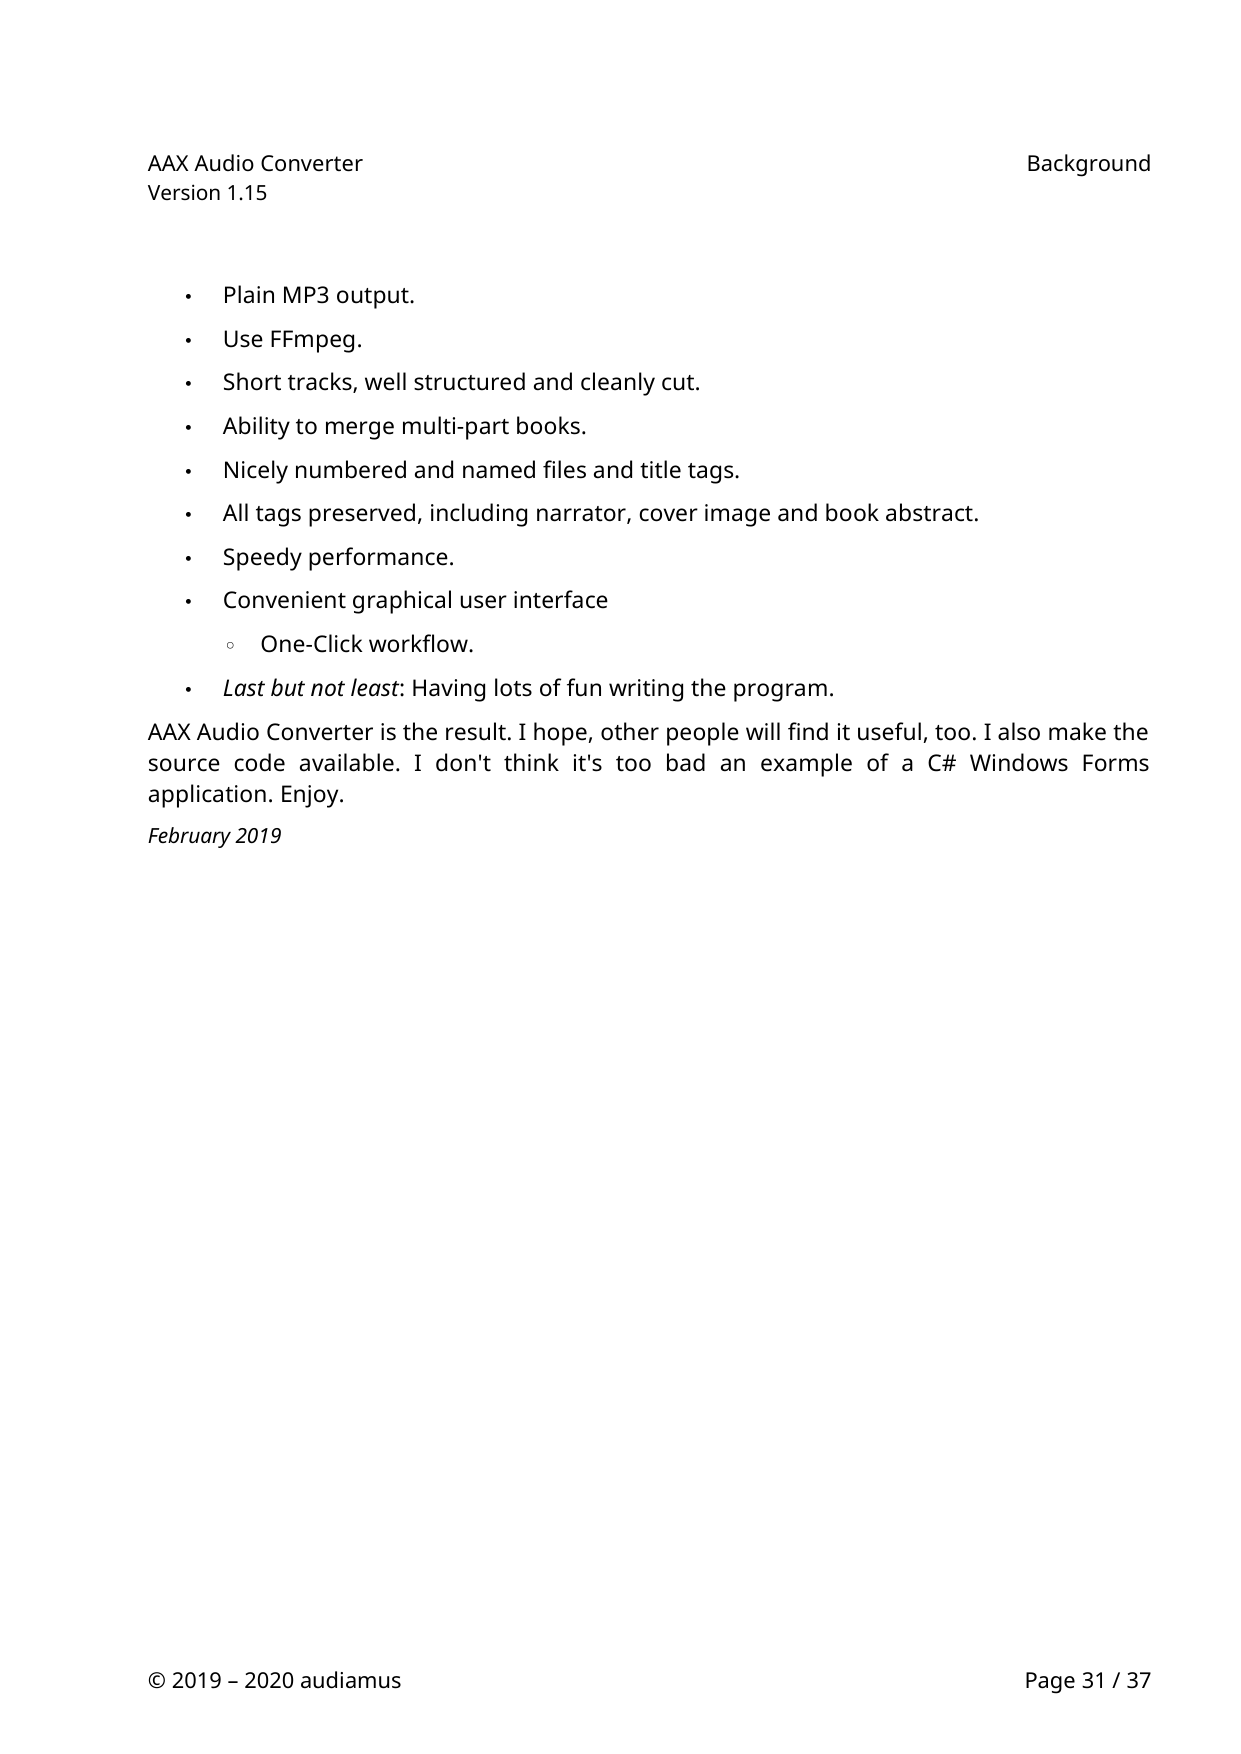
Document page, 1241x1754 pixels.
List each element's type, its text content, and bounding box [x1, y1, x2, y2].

text AAX Audio Converter is the result. I hope, other people will find it useful, too. I also make the source code available. I don't think it's too bad an example of a C# Windows Forms application. Enjoy. [148, 715, 1152, 809]
list One-Click workflow. [223, 628, 1152, 659]
list Ability to merge multi-part books. [185, 410, 1152, 441]
list Last but not least: Having lots of fun writing the program. [185, 672, 1152, 703]
list Convenient graphical user interface [185, 584, 1152, 616]
list Plain MP3 output. [185, 279, 1152, 310]
list Use FFmpeg. [185, 323, 1152, 354]
list All tags preserved, including narrator, cover image and book abstract. [185, 497, 1152, 528]
list Speedy performance. [185, 541, 1152, 572]
text February 2019 [148, 822, 1152, 850]
list Short tracks, well structured and cleanly cut. [185, 366, 1152, 397]
list Nicely numbered and named files and title tags. [185, 453, 1152, 485]
